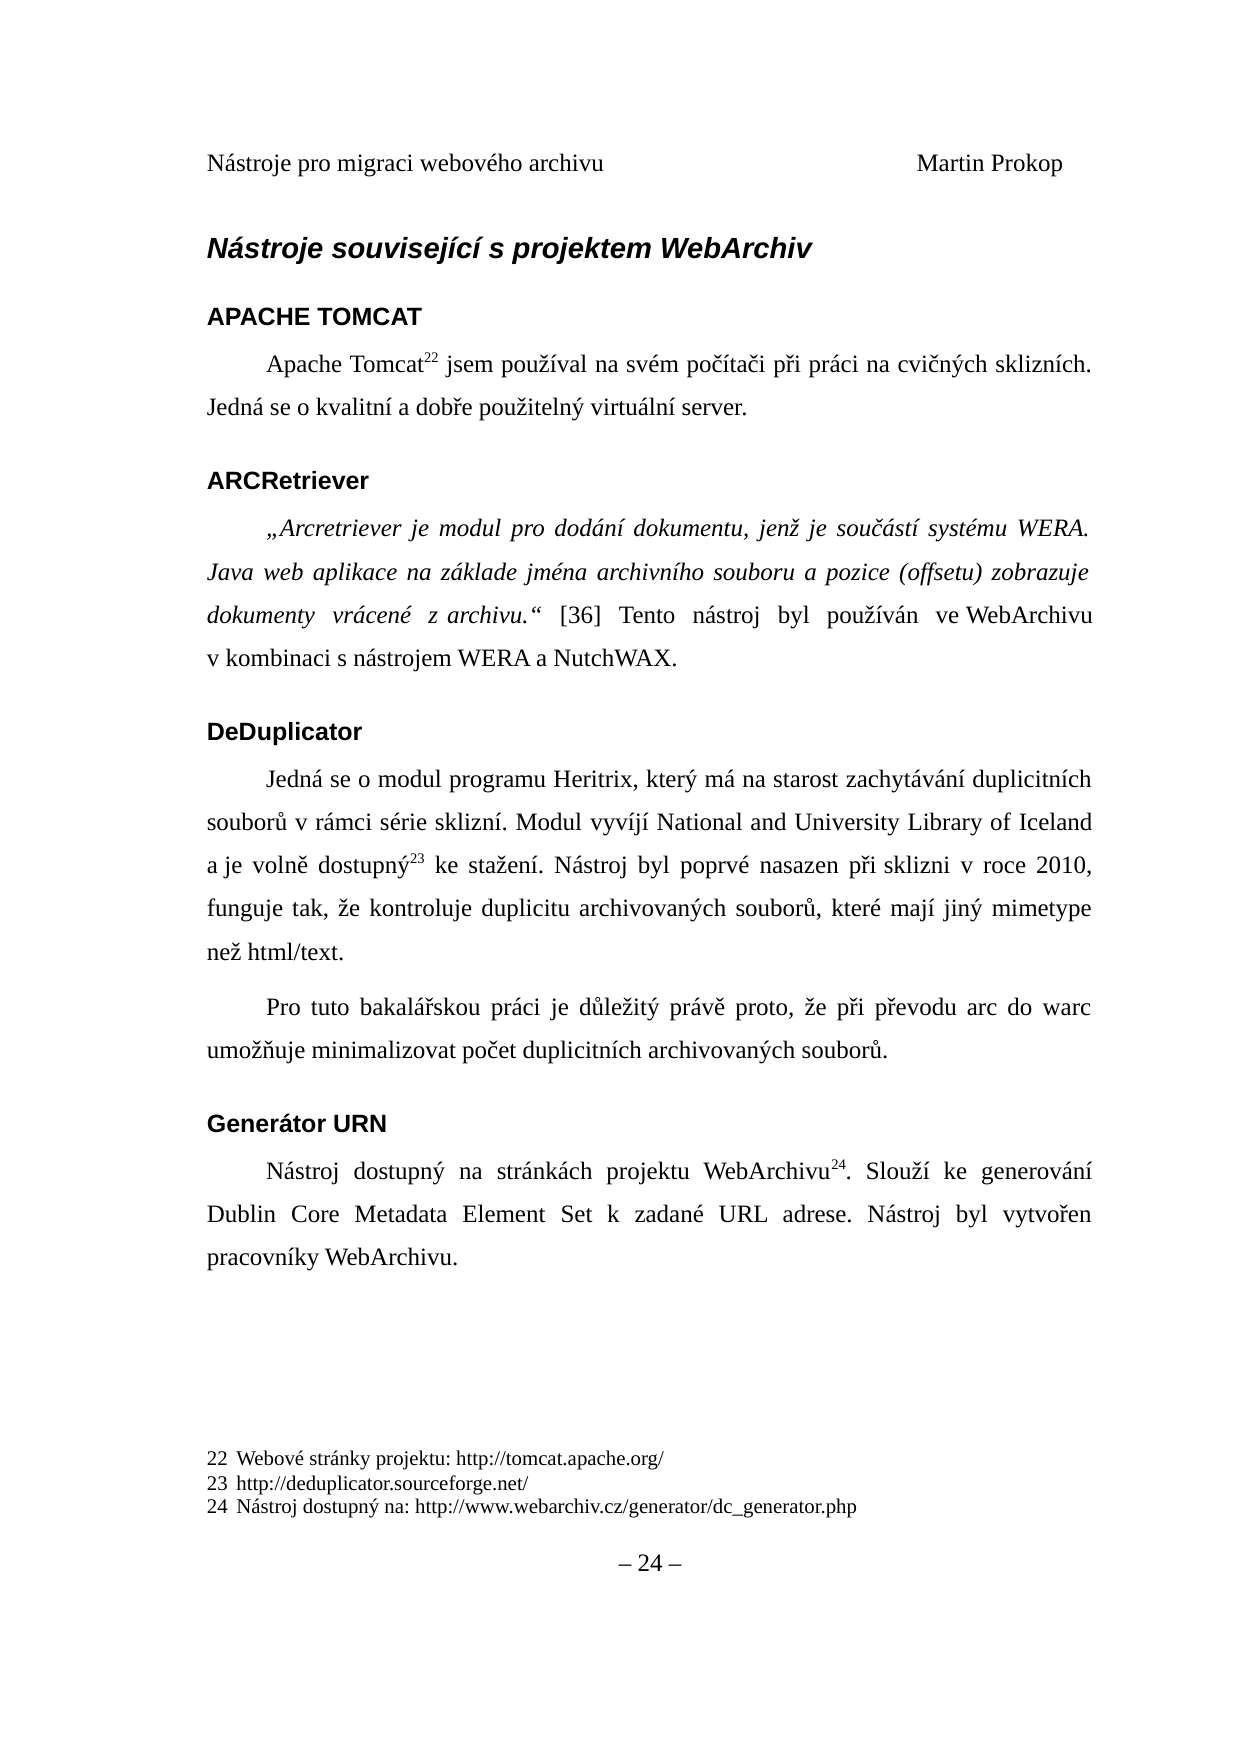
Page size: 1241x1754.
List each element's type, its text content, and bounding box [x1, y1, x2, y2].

subtitle DeDuplicator [207, 717, 1093, 746]
text „Arcretriever je modul pro dodání dokumentu, jenž je součástí systému WERA. Java web aplikace na základe jména archivního souboru a pozice (offsetu) zobrazuje dokumenty vrácené z archivu.“ [36] Tento nástroj byl používán ve WebArchivu v kombinaci s nástrojem WERA a NutchWAX. [207, 513, 1093, 672]
subtitle ARCRetriever [207, 466, 1093, 495]
subtitle Nástroje související s projektem WebArchiv [207, 231, 1093, 264]
text Jedná se o modul programu Heritrix, který má na starost zachytávání duplicitních souborů v rámci série sklizní. Modul vyvíjí National and University Library of Iceland a je volně dostupný ke stažení. Nástroj byl poprvé nasazen při sklizni v roce 2010, funguje tak, že kontroluje duplicitu archivovaných souborů, které mají jiný mimetype než html/text. [207, 764, 1093, 965]
text Nástroj dostupný na stránkách projektu WebArchivu. Slouží ke generování Dublin Core Metadata Element Set k zadané URL adrese. Nástroj byl vytvořen pracovníky WebArchivu. [207, 1156, 1093, 1271]
subtitle APACHE TOMCAT [207, 302, 1093, 331]
text http://deduplicator.sourceforge.net/ [207, 1470, 1093, 1494]
text Apache Tomcat jsem používal na svém počítači při práci na cvičných sklizních. Jedná se o kvalitní a dobře použitelný virtuální server. [207, 349, 1093, 421]
subtitle Generátor URN [207, 1109, 1093, 1137]
text Pro tuto bakalářskou práci je důležitý právě proto, že při převodu arc do warc umožňuje minimalizovat počet duplicitních archivovaných souborů. [207, 992, 1093, 1063]
text Nástroj dostupný na: http://www.webarchiv.cz/generator/dc_generator.php [207, 1494, 1093, 1518]
text Webové stránky projektu: http://tomcat.apache.org/ [207, 1446, 1093, 1470]
